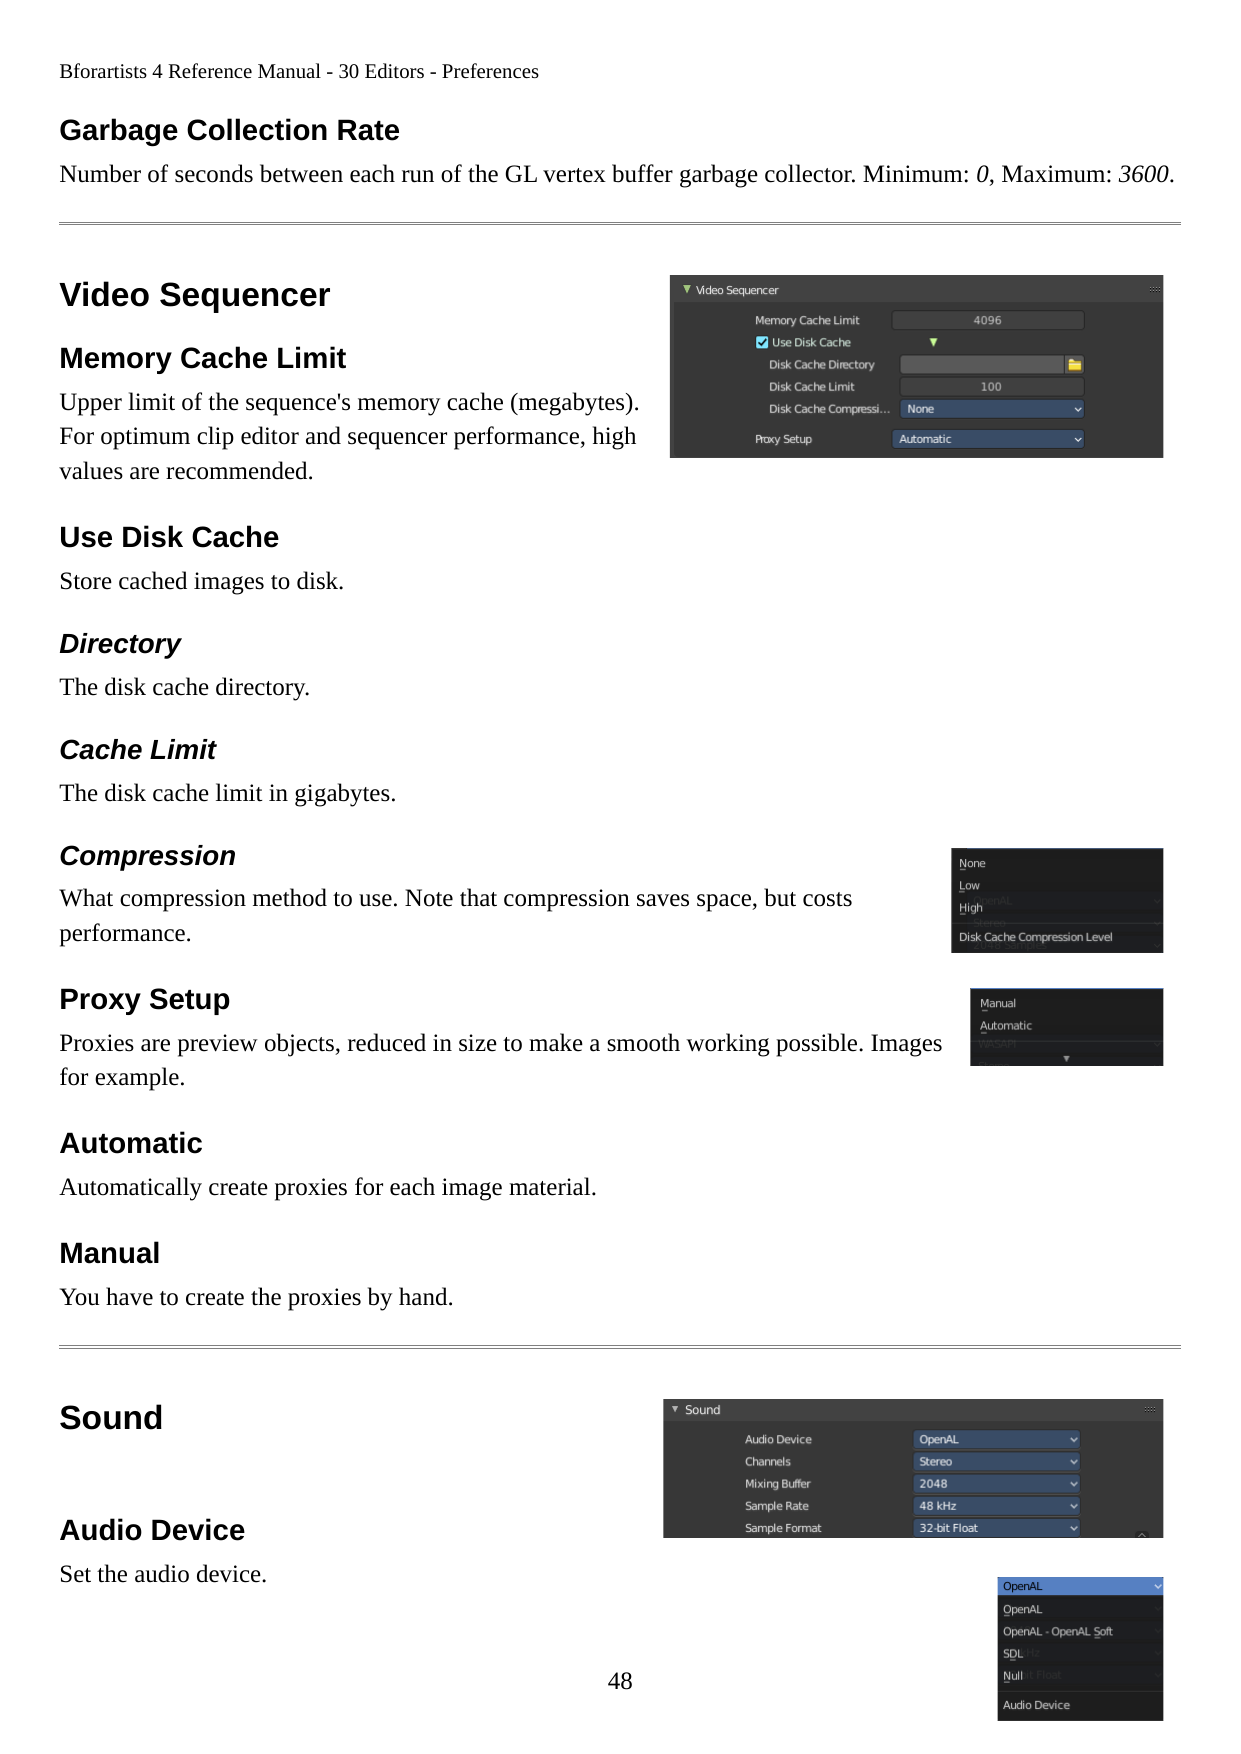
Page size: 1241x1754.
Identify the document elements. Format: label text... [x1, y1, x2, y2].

subtitle Use Disk Cache [59, 519, 1181, 553]
subtitle Manual [59, 1236, 1181, 1270]
subtitle Proxy Setup [59, 982, 1181, 1015]
text Set the audio device. [59, 1559, 1181, 1588]
picture [997, 1577, 1164, 1721]
text What compression method to use. Note that compression saves space, but costs performance. [59, 883, 951, 947]
picture [669, 275, 1164, 458]
subtitle Memory Cache Limit [59, 341, 669, 374]
text The disk cache directory. [59, 672, 1181, 700]
text Store cached images to disk. [59, 566, 1181, 594]
subtitle [1164, 275, 1181, 313]
subtitle Automatic [59, 1126, 1181, 1160]
text The disk cache limit in gigabytes. [59, 778, 1181, 806]
subtitle Sound [59, 1398, 1181, 1437]
text You have to create the proxies by hand. [59, 1282, 1181, 1311]
picture [951, 848, 1164, 953]
subtitle Audio Device [59, 1513, 1181, 1547]
subtitle Video Sequencer [59, 275, 669, 313]
subtitle Compression [59, 839, 1181, 871]
text Automatically create proxies for each image material. [59, 1172, 1181, 1201]
text Proxies are preview objects, reduced in size to make a smooth working possible. Images for example. [59, 1028, 1181, 1091]
subtitle Garbage Collection Rate [59, 113, 1181, 146]
subtitle Directory [59, 627, 1181, 659]
subtitle [1164, 341, 1181, 374]
picture [970, 988, 1164, 1066]
text Upper limit of the sequence's memory cache (megabytes). For optimum clip editor and sequencer performance, high values are recommended. [59, 387, 1181, 484]
text Number of seconds between each run of the GL vertex buffer garbage collector. Minimum: 0, Maximum: 3600. [59, 159, 1181, 188]
subtitle Cache Limit [59, 733, 1181, 765]
picture [663, 1399, 1164, 1538]
